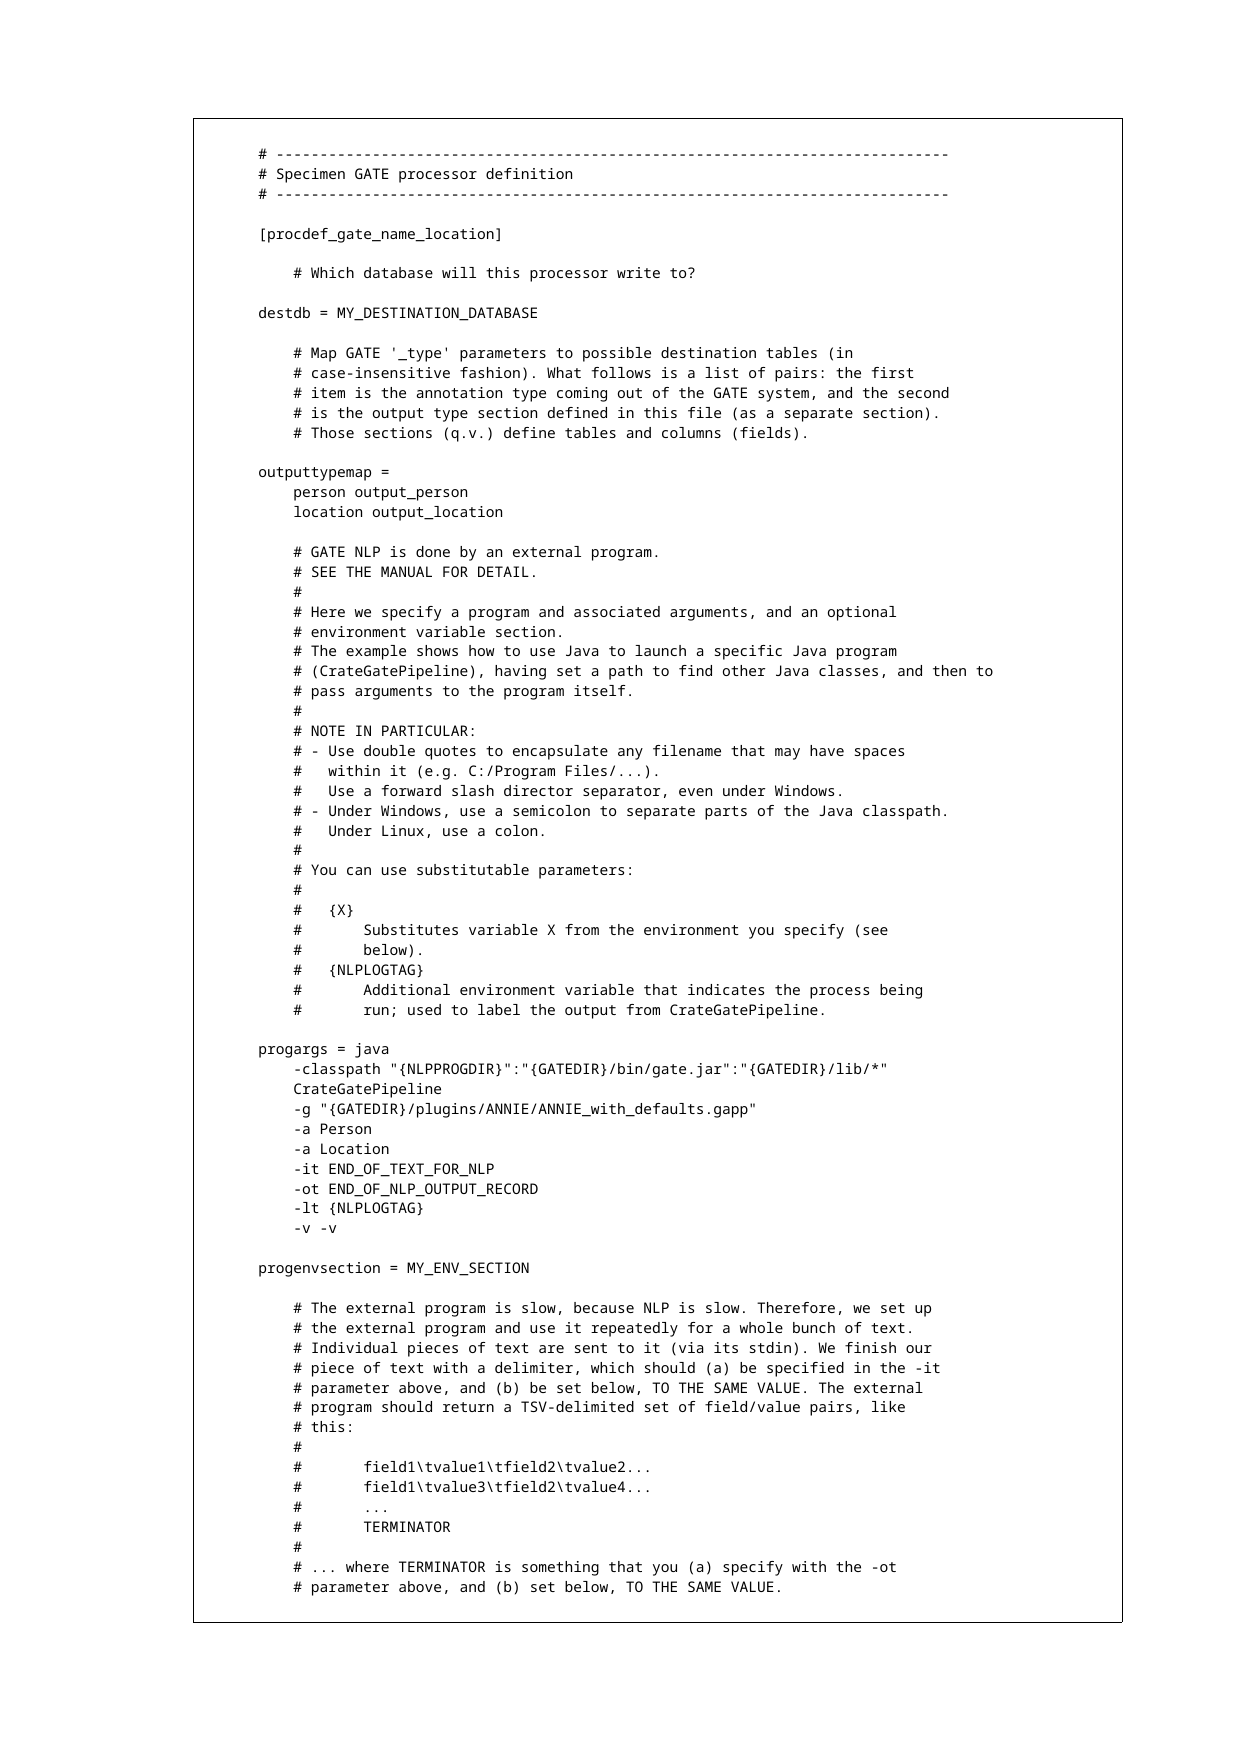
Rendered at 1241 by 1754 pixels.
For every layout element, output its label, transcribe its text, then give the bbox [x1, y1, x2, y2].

table_header # ----------------------------------------------------------------------------- # Specimen GATE processor definition # ----------------------------------------------------------------------------- [procdef_gate_name_location] # Which database will this processor write to? destdb = MY_DESTINATION_DATABASE # Map GATE '_type' parameters to possible destination tables (in # case-insensitive fashion). What follows is a list of pairs: the first # item is the annotation type coming out of the GATE system, and the second # is the output type section defined in this file (as a separate section). # Those sections (q.v.) define tables and columns (fields). outputtypemap = person output_person location output_location # GATE NLP is done by an external program. # SEE THE MANUAL FOR DETAIL. # # Here we specify a program and associated arguments, and an optional # environment variable section. # The example shows how to use Java to launch a specific Java program # (CrateGatePipeline), having set a path to find other Java classes, and then to # pass arguments to the program itself. # # NOTE IN PARTICULAR: # - Use double quotes to encapsulate any filename that may have spaces # within it (e.g. C:/Program Files/...). # Use a forward slash director separator, even under Windows. # - Under Windows, use a semicolon to separate parts of the Java classpath. # Under Linux, use a colon. # # You can use substitutable parameters: # # {X} # Substitutes variable X from the environment you specify (see # below). # {NLPLOGTAG} # Additional environment variable that indicates the process being # run; used to label the output from CrateGatePipeline. progargs = java -classpath "{NLPPROGDIR}":"{GATEDIR}/bin/gate.jar":"{GATEDIR}/lib/*" CrateGatePipeline -g "{GATEDIR}/plugins/ANNIE/ANNIE_with_defaults.gapp" -a Person -a Location -it END_OF_TEXT_FOR_NLP -ot END_OF_NLP_OUTPUT_RECORD -lt {NLPLOGTAG} -v -v progenvsection = MY_ENV_SECTION # The external program is slow, because NLP is slow. Therefore, we set up # the external program and use it repeatedly for a whole bunch of text. # Individual pieces of text are sent to it (via its stdin). We finish our # piece of text with a delimiter, which should (a) be specified in the -it # parameter above, and (b) be set below, TO THE SAME VALUE. The external # program should return a TSV-delimited set of field/value pairs, like # this: # # field1\tvalue1\tfield2\tvalue2... # field1\tvalue3\tfield2\tvalue4... # ... # TERMINATOR # # ... where TERMINATOR is something that you (a) specify with the -ot # parameter above, and (b) set below, TO THE SAME VALUE. [194, 119, 1122, 1622]
